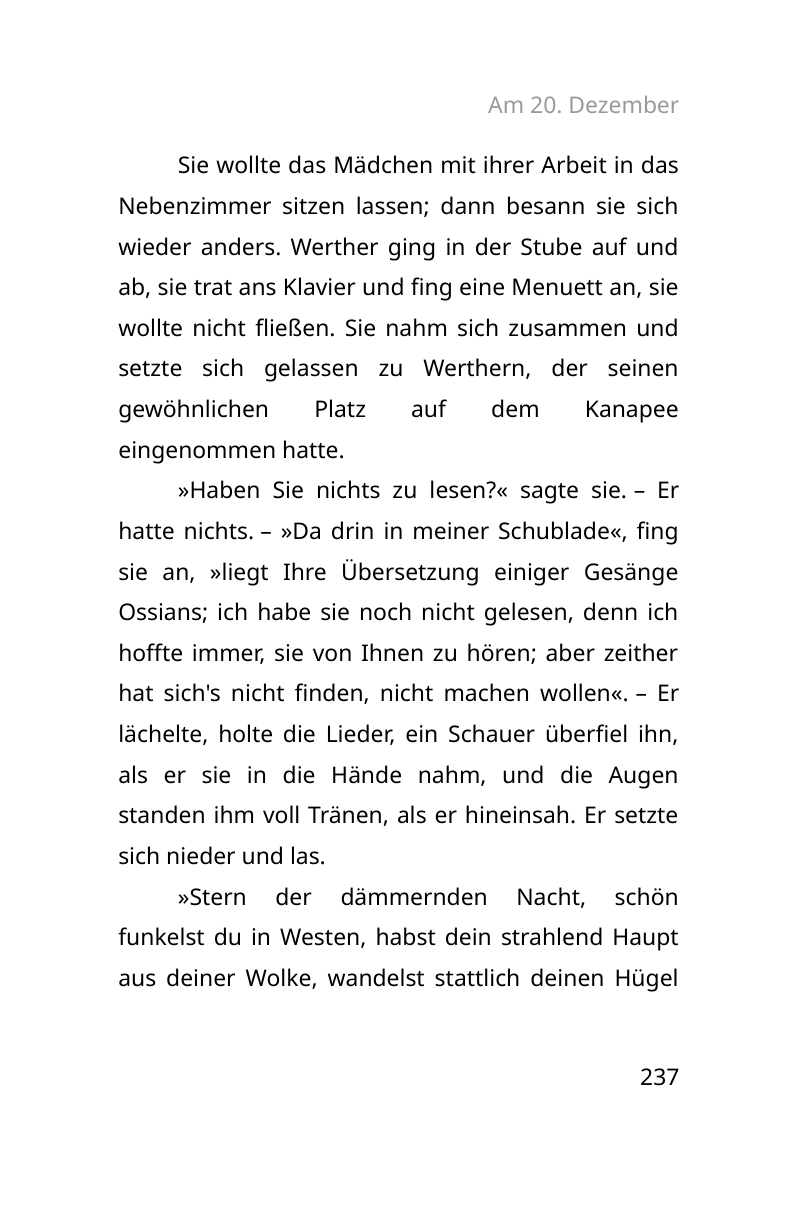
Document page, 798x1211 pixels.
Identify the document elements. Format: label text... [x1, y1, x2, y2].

text »Stern der dämmernden Nacht, schön funkelst du in Westen, habst dein strahlend Haupt aus deiner Wolke, wandelst stattlich deinen Hügel [118, 881, 679, 993]
text Sie wollte das Mädchen mit ihrer Arbeit in das Nebenzimmer sitzen lassen; dann besann sie sich wieder anders. Werther ging in der Stube auf und ab, sie trat ans Klavier und fing eine Menuett an, sie wollte nicht fließen. Sie nahm sich zusammen und setzte sich gelassen zu Werthern, der seinen gewöhnlichen Platz auf dem Kanapee eingenommen hatte. [118, 149, 679, 465]
text »Haben Sie nichts zu lesen?« sagte sie. – Er hatte nichts. – »Da drin in meiner Schublade«, fing sie an, »liegt Ihre Übersetzung einiger Gesänge Ossians; ich habe sie noch nicht gelesen, denn ich hoffte immer, sie von Ihnen zu hören; aber zeither hat sich's nicht finden, nicht machen wollen«. – Er lächelte, holte die Lieder, ein Schauer überfiel ihn, als er sie in die Hände nahm, und die Augen standen ihm voll Tränen, als er hineinsah. Er setzte sich nieder und las. [118, 474, 679, 871]
